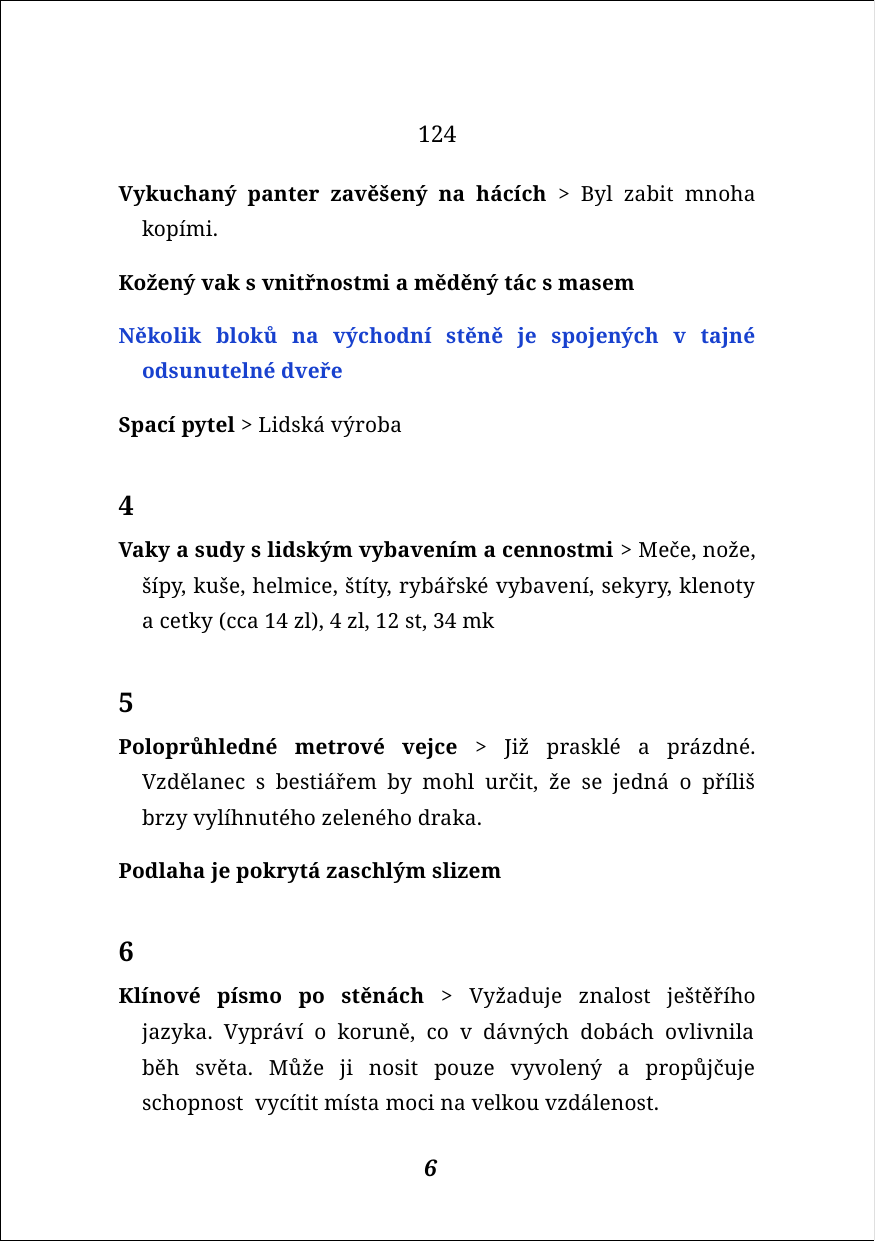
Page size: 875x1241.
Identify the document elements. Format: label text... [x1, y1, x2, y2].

text Spací pytel > Lidská výroba [118, 410, 756, 438]
subtitle 6 [118, 933, 756, 970]
subtitle 5 [118, 683, 756, 720]
text Vaky a sudy s lidským vybavením a cennostmi > Meče, nože, šípy, kuše, helmice, štíty, rybářské vybavení, sekyry, klenoty a cetky (cca 14 zl), 4 zl, 12 st, 34 mk [118, 535, 756, 635]
text Podlaha je pokrytá zaschlým slizem [118, 856, 756, 884]
text Několik bloků na východní stěně je spojených v tajné odsunutelné dveře [118, 321, 756, 385]
text Vykuchaný panter zavěšený na hácích > Byl zabit mnoha kopími. [118, 179, 756, 243]
text Poloprůhledné metrové vejce > Již prasklé a prázdné. Vzdělanec s bestiářem by mohl určit, že se jedná o příliš brzy vylíhnutého zeleného draka. [118, 732, 756, 831]
text Kožený vak s vnitřnostmi a měděný tác s masem [118, 268, 756, 296]
subtitle 4 [118, 487, 756, 523]
text Klínové písmo po stěnách > Vyžaduje znalost ještěřího jazyka. Vypráví o koruně, co v dávných dobách ovlivnila běh světa. Může ji nosit pouze vyvolený a propůjčuje schopnost vycítit místa moci na velkou vzdálenost. [118, 982, 756, 1117]
